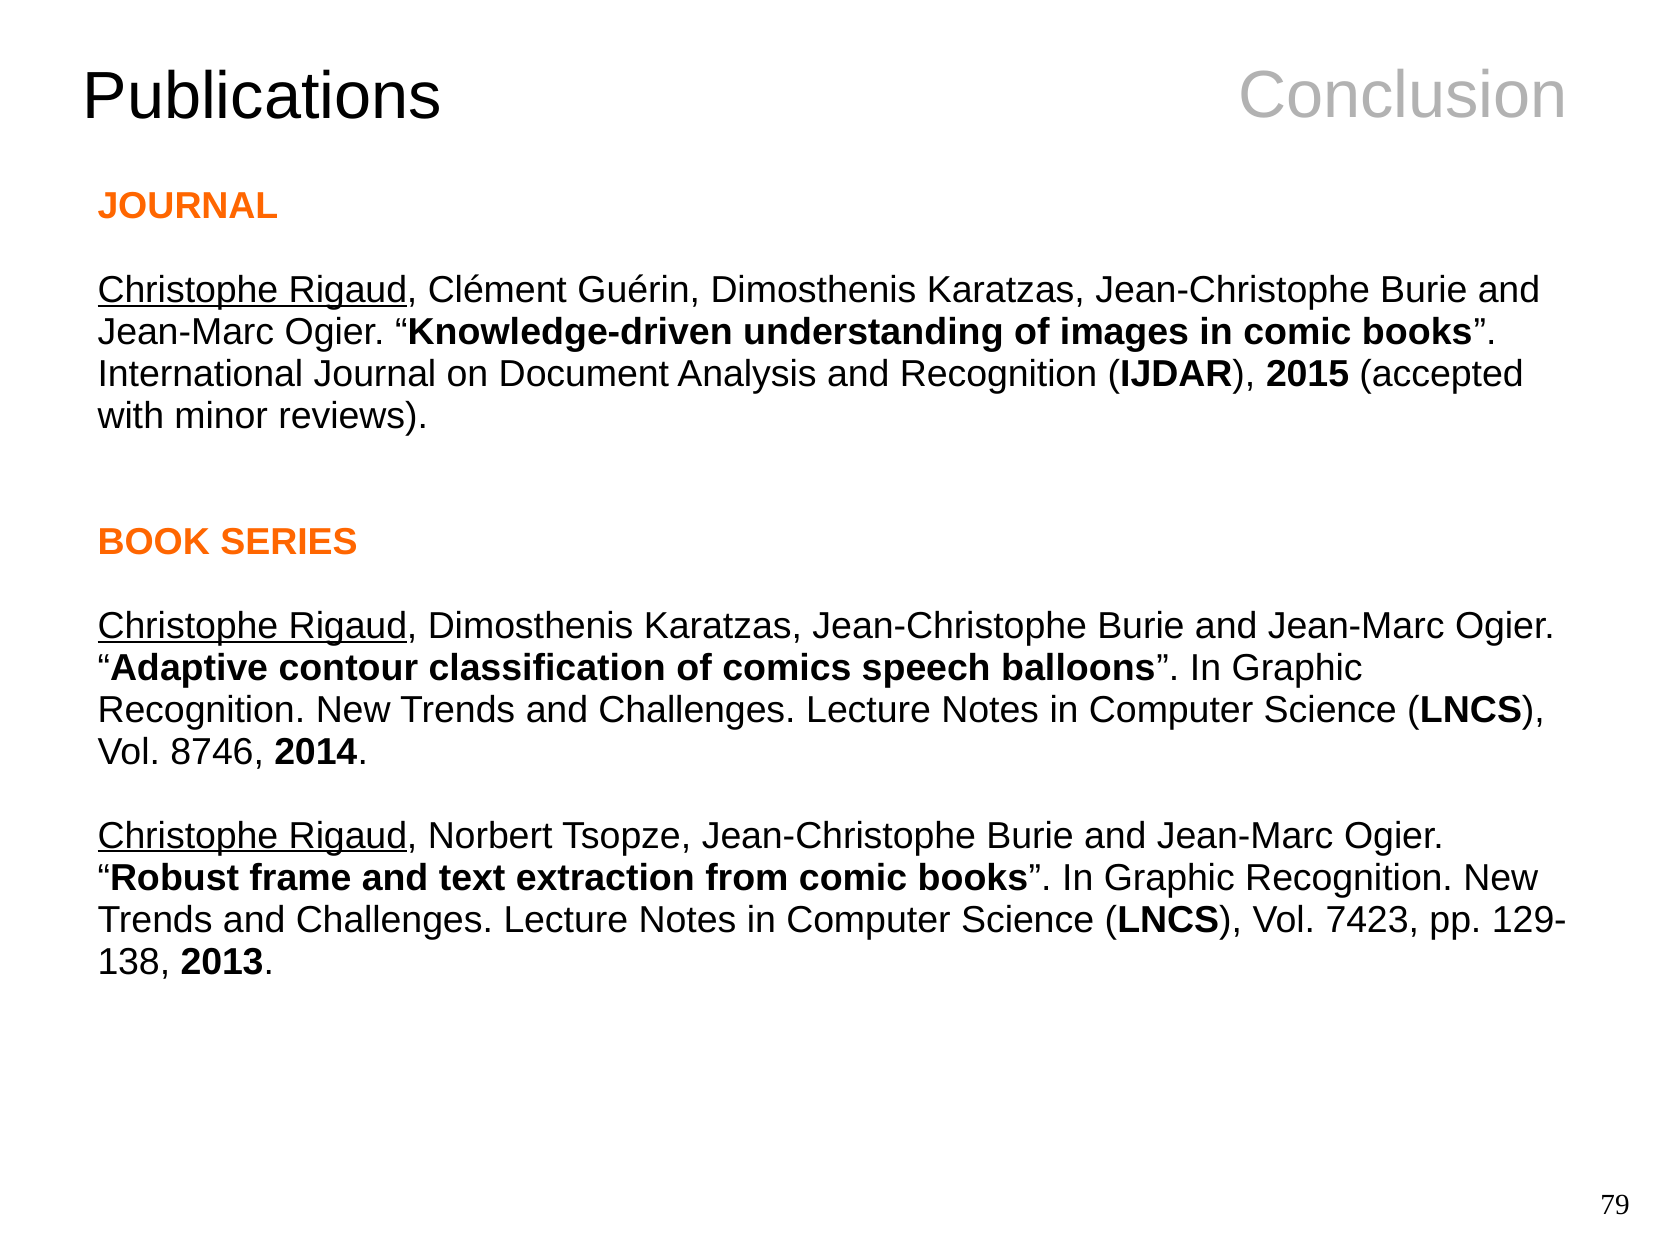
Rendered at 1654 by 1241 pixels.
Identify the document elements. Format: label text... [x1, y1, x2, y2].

text_box JOURNAL Christophe Rigaud, Clément Guérin, Dimosthenis Karatzas, Jean-Christophe Burie and Jean-Marc Ogier. “Knowledge-driven understanding of images in comic books”. International Journal on Document Analysis and Recognition (IJDAR), 2015 (accepted with minor reviews). BOOK SERIES Christophe Rigaud, Dimosthenis Karatzas, Jean-Christophe Burie and Jean-Marc Ogier. “Adaptive contour classification of comics speech balloons”. In Graphic Recognition. New Trends and Challenges. Lecture Notes in Computer Science (LNCS), Vol. 8746, 2014. Christophe Rigaud, Norbert Tsopze, Jean-Christophe Burie and Jean-Marc Ogier. “Robust frame and text extraction from comic books”. In Graphic Recognition. New Trends and Challenges. Lecture Notes in Computer Science (LNCS), Vol. 7423, pp. 129-138, 2013. [82, 177, 1583, 1241]
title Publications [82, 49, 1571, 142]
